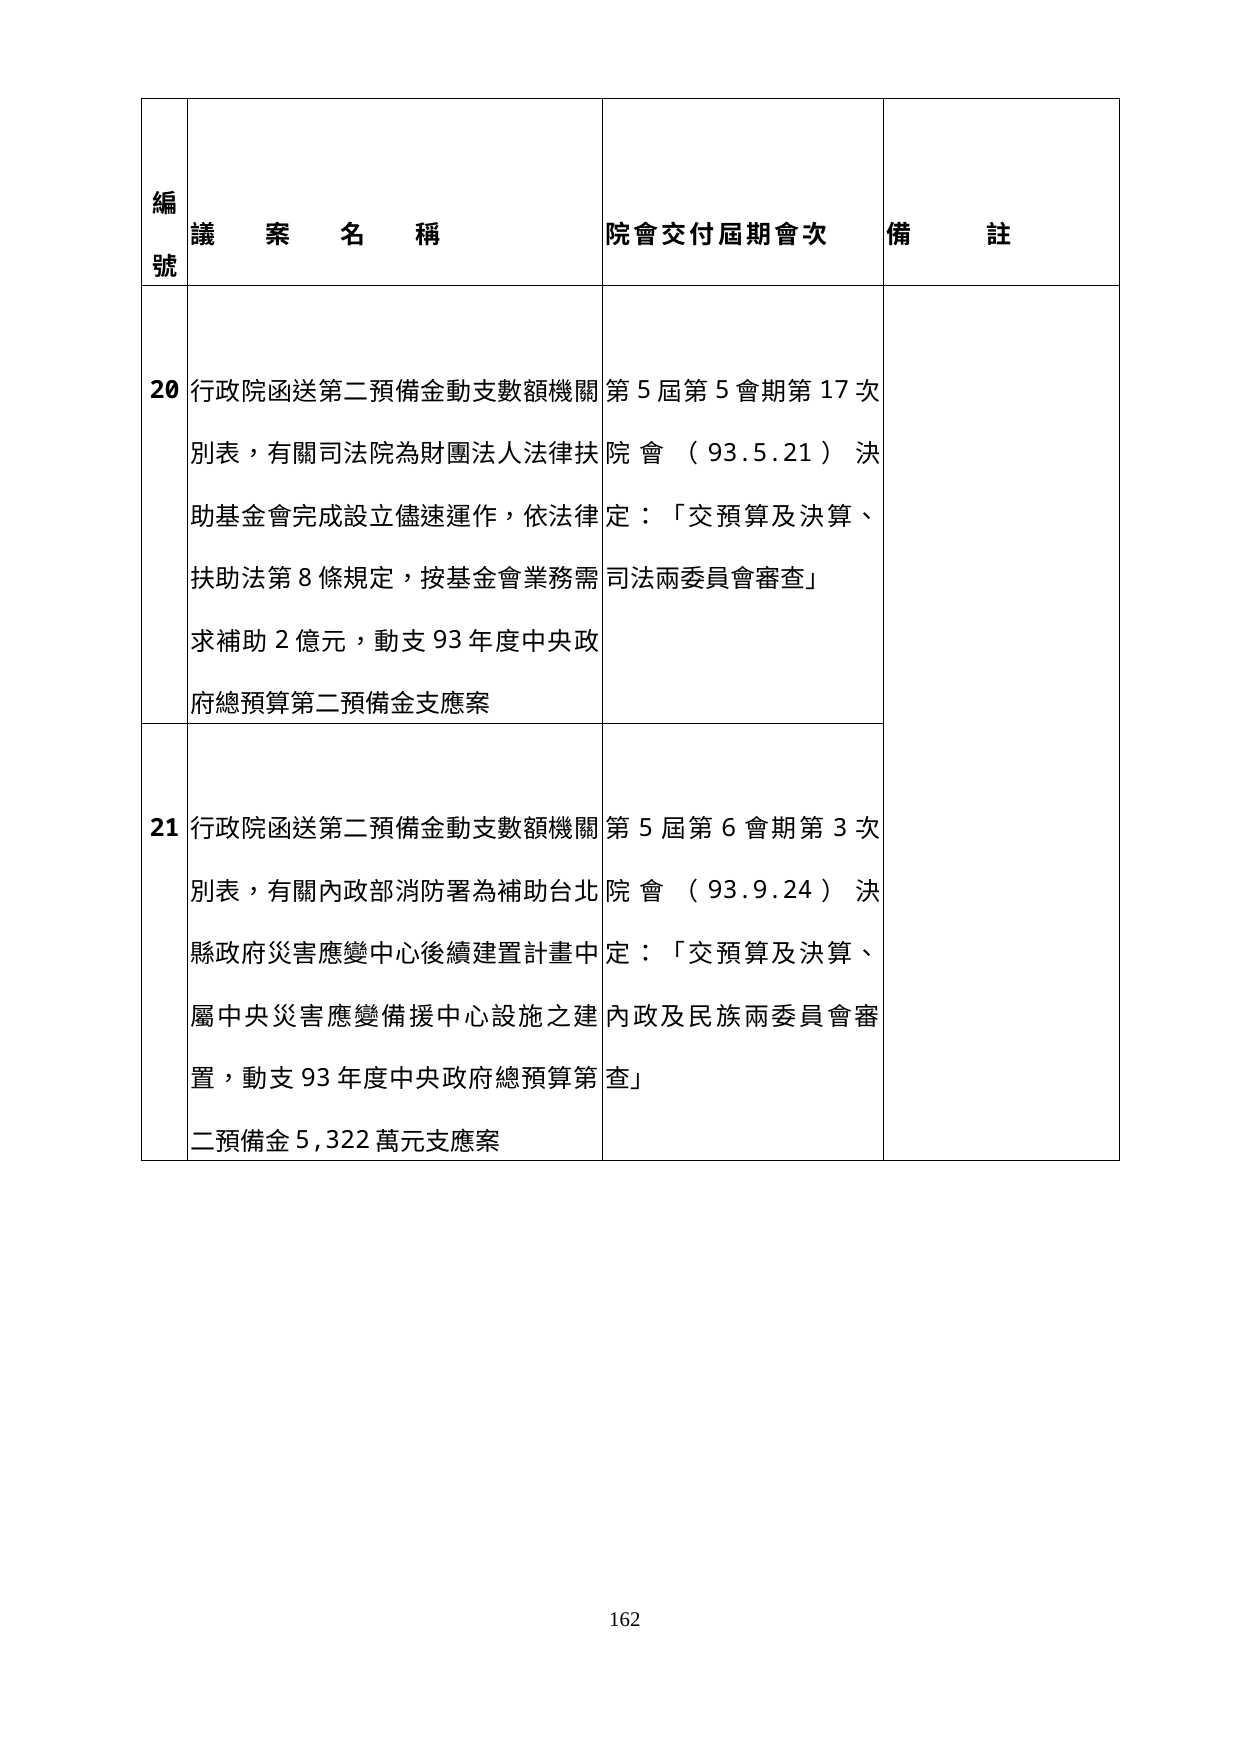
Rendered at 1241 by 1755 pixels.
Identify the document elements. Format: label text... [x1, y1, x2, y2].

table_header 編號 [142, 99, 187, 285]
table_cell [142, 724, 187, 1160]
table_header 備 註 [884, 99, 1119, 285]
table_cell 第5屆第6會期第3次院會（93.9.24）決定：「交預算及決算、內政及民族兩委員會審查」 [603, 724, 883, 1160]
table_cell [884, 286, 1119, 1160]
table_cell [142, 286, 187, 722]
table_cell 第5屆第5會期第17次院會（93.5.21）決定：「交預算及決算、司法兩委員會審查」 [603, 286, 883, 722]
table_cell 行政院函送第二預備金動支數額機關別表，有關內政部消防署為補助台北縣政府災害應變中心後續建置計畫中屬中央災害應變備援中心設施之建置，動支93年度中央政府總預算第二預備金5,322萬元支應案 [188, 724, 602, 1160]
table_cell 行政院函送第二預備金動支數額機關別表，有關司法院為財團法人法律扶助基金會完成設立儘速運作，依法律扶助法第8條規定，按基金會業務需求補助2億元，動支93年度中央政府總預算第二預備金支應案 [188, 286, 602, 722]
table_header 議 案 名 稱 [188, 99, 602, 285]
table_header 院會交付屆期會次 [603, 99, 883, 285]
